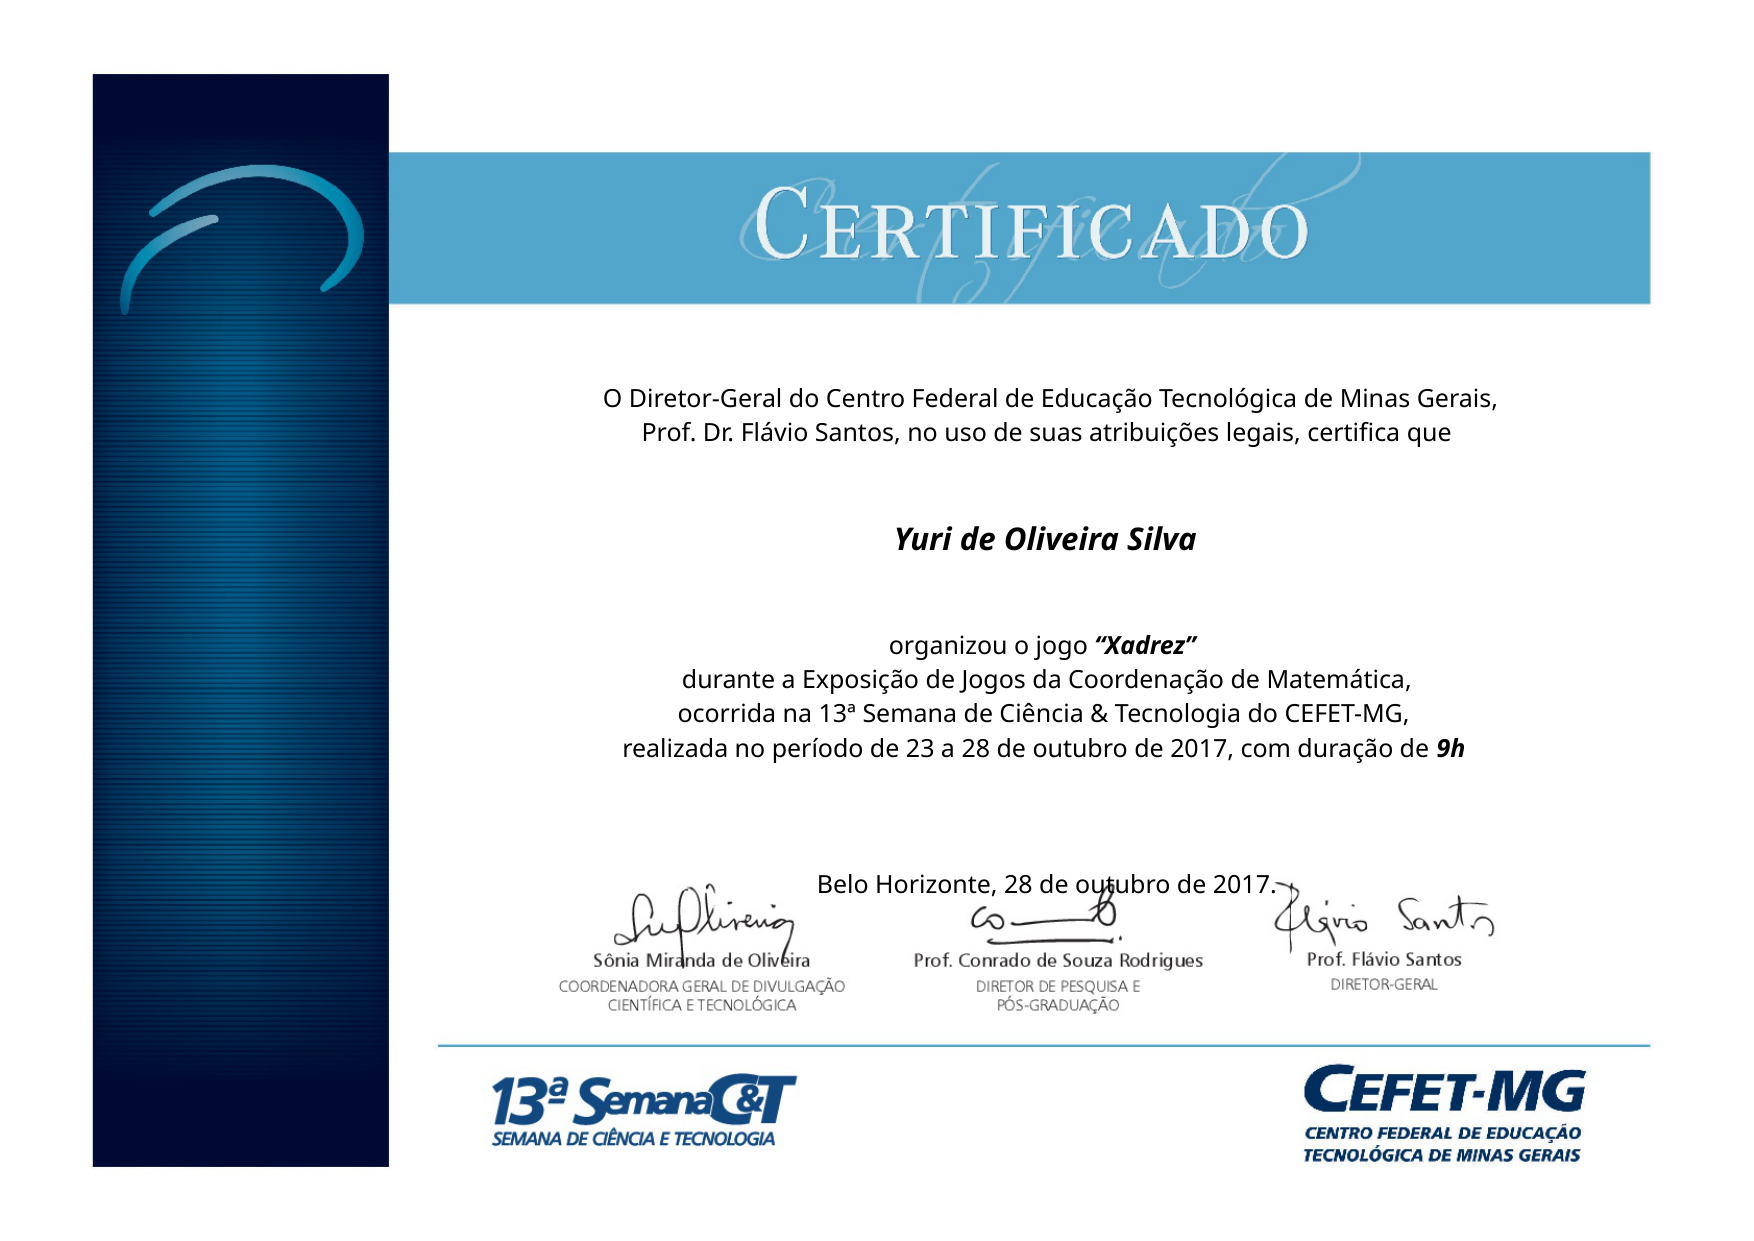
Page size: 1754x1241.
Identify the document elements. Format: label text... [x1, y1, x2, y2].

text organizou o jogo “Xadrez” [340, 628, 1754, 662]
text Yuri de Oliveira Silva [340, 517, 1754, 560]
text Belo Horizonte, 28 de outubro de 2017. [340, 866, 1754, 901]
text O Diretor-Geral do Centro Federal de Educação Tecnológica de Minas Gerais, [0, 381, 1754, 415]
text Prof. Dr. Flávio Santos, no uso de suas atribuições legais, certifica que [340, 415, 1754, 449]
text realizada no período de 23 a 28 de outubro de 2017, com duração de 9h [340, 730, 1754, 764]
picture [476, 220, 1277, 381]
picture [476, 764, 1277, 866]
picture [476, 901, 1277, 1021]
text durante a Exposição de Jogos da Coordenação de Matemática, [340, 662, 1754, 696]
picture [476, 449, 1277, 517]
picture [476, 560, 1277, 628]
text ocorrida na 13ª Semana de Ciência & Tecnologia do CEFET-MG, [340, 696, 1754, 730]
